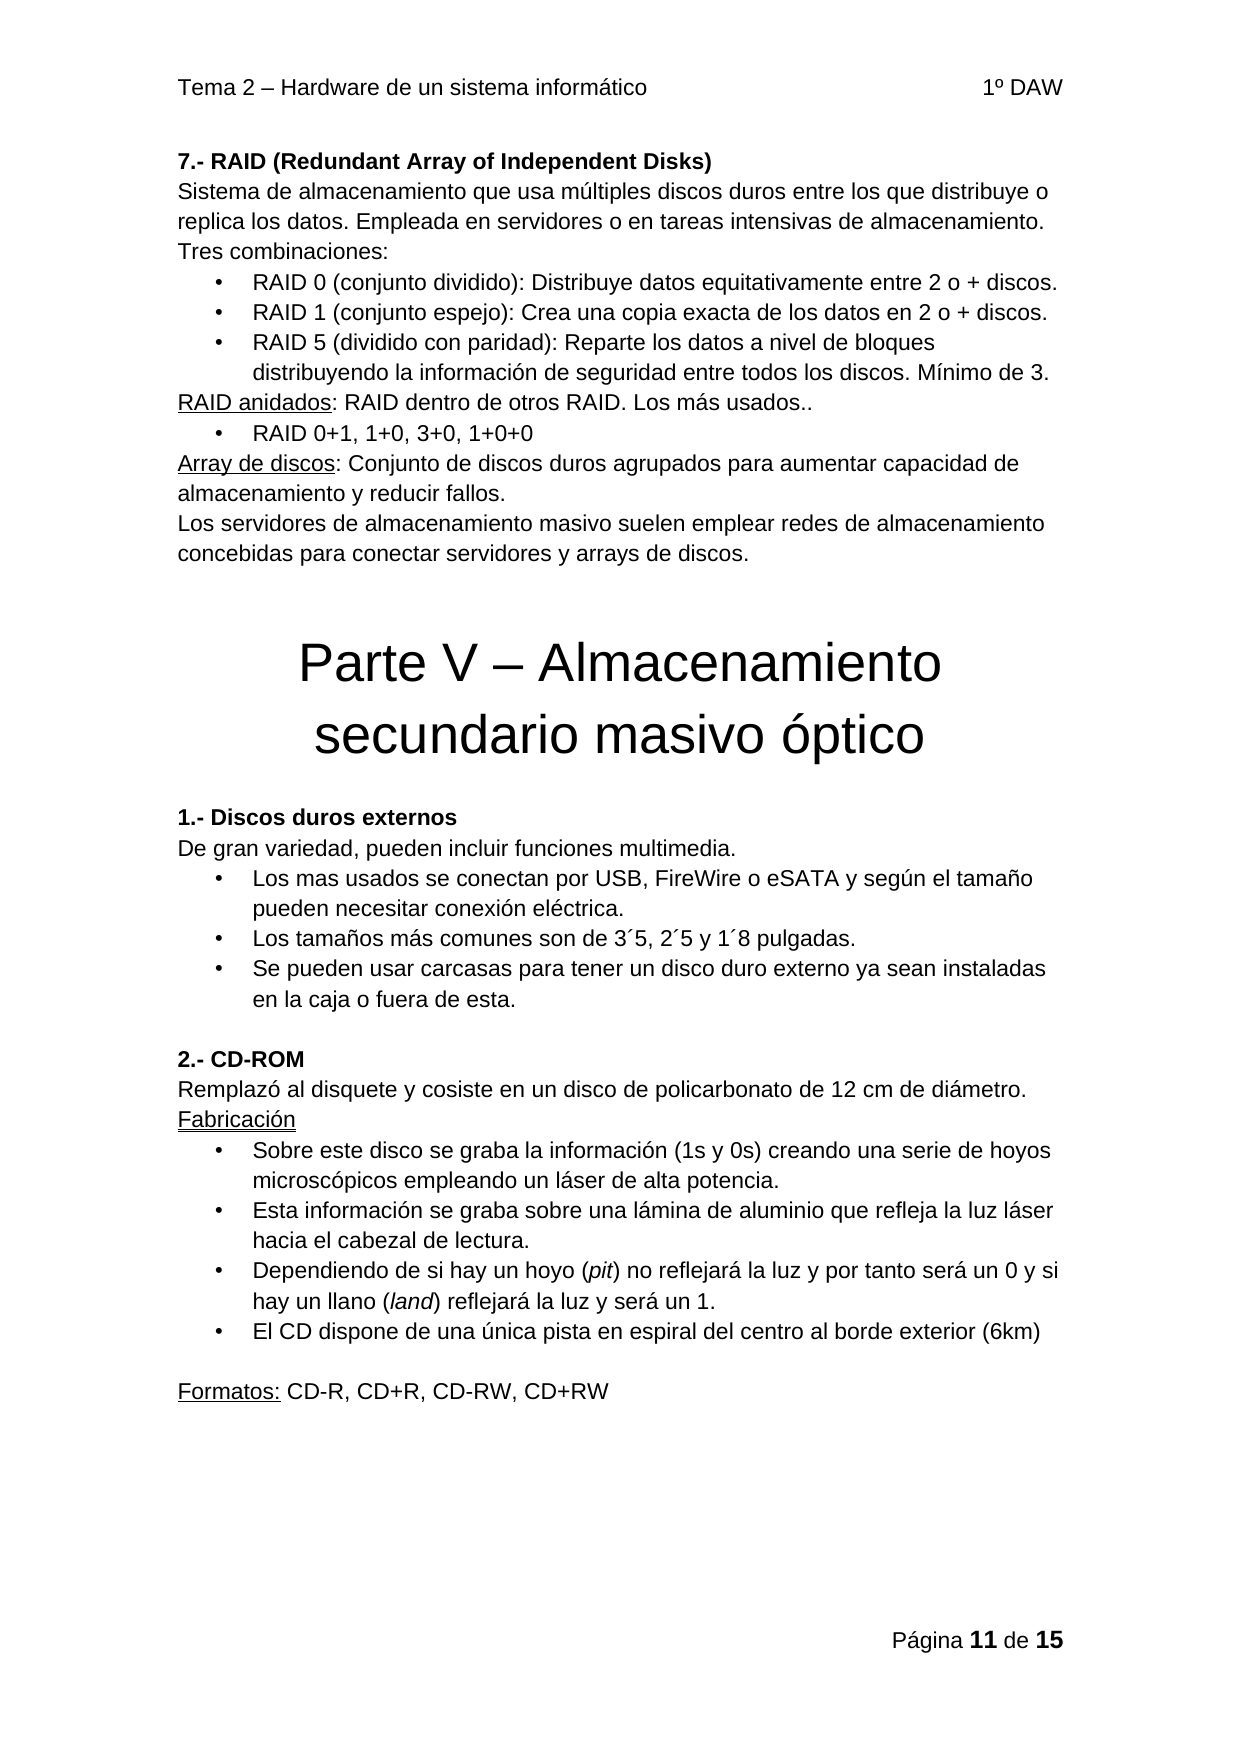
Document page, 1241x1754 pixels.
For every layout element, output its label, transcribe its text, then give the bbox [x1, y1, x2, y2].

list Remplazó al disquete y cosiste en un disco de policarbonato de 12 cm de diámetro. [177, 1076, 1063, 1102]
list Dependiendo de si hay un hoyo (pit) no reflejará la luz y por tanto será un 0 y si hay un llano (land) reflejará la luz y será un 1. [215, 1257, 1063, 1314]
list Se pueden usar carcasas para tener un disco duro externo ya sean instaladas en la caja o fuera de esta. [215, 955, 1063, 1012]
list 7.- RAID (Redundant Array of Independent Disks) [177, 148, 1063, 174]
list Los mas usados se conectan por USB, FireWire o eSATA y según el tamaño pueden necesitar conexión eléctrica. [215, 865, 1063, 921]
list Sobre este disco se graba la información (1s y 0s) creando una serie de hoyos microscópicos empleando un láser de alta potencia. [215, 1137, 1063, 1193]
list 1.- Discos duros externos [177, 804, 1063, 831]
list Formatos: CD-R, CD+R, CD-RW, CD+RW [177, 1378, 1063, 1404]
list RAID anidados: RAID dentro de otros RAID. Los más usados.. [177, 389, 1063, 416]
list Array de discos: Conjunto de discos duros agrupados para aumentar capacidad de almacenamiento y reducir fallos. [177, 450, 1063, 506]
list Sistema de almacenamiento que usa múltiples discos duros entre los que distribuye o replica los datos. Empleada en servidores o en tareas intensivas de almacenamiento. [177, 178, 1063, 234]
list RAID 1 (conjunto espejo): Crea una copia exacta de los datos en 2 o + discos. [215, 299, 1063, 325]
list Fabricación [177, 1106, 1063, 1133]
list RAID 5 (dividido con paridad): Reparte los datos a nivel de bloques distribuyendo la información de seguridad entre todos los discos. Mínimo de 3. [215, 329, 1063, 385]
list 2.- CD-ROM [177, 1046, 1063, 1072]
list RAID 0+1, 1+0, 3+0, 1+0+0 [215, 419, 1063, 446]
list El CD dispone de una única pista en espiral del centro al borde exterior (6km) [215, 1318, 1063, 1344]
list Parte V – Almacenamiento secundario masivo óptico [177, 631, 1063, 765]
list Los servidores de almacenamiento masivo suelen emplear redes de almacenamiento concebidas para conectar servidores y arrays de discos. [177, 510, 1063, 567]
list Tres combinaciones: [177, 238, 1063, 264]
list Esta información se graba sobre una lámina de aluminio que refleja la luz láser hacia el cabezal de lectura. [215, 1197, 1063, 1253]
list Los tamaños más comunes son de 3´5, 2´5 y 1´8 pulgadas. [215, 925, 1063, 951]
list RAID 0 (conjunto dividido): Distribuye datos equitativamente entre 2 o + discos. [215, 268, 1063, 295]
list De gran variedad, pueden incluir funciones multimedia. [177, 834, 1063, 861]
